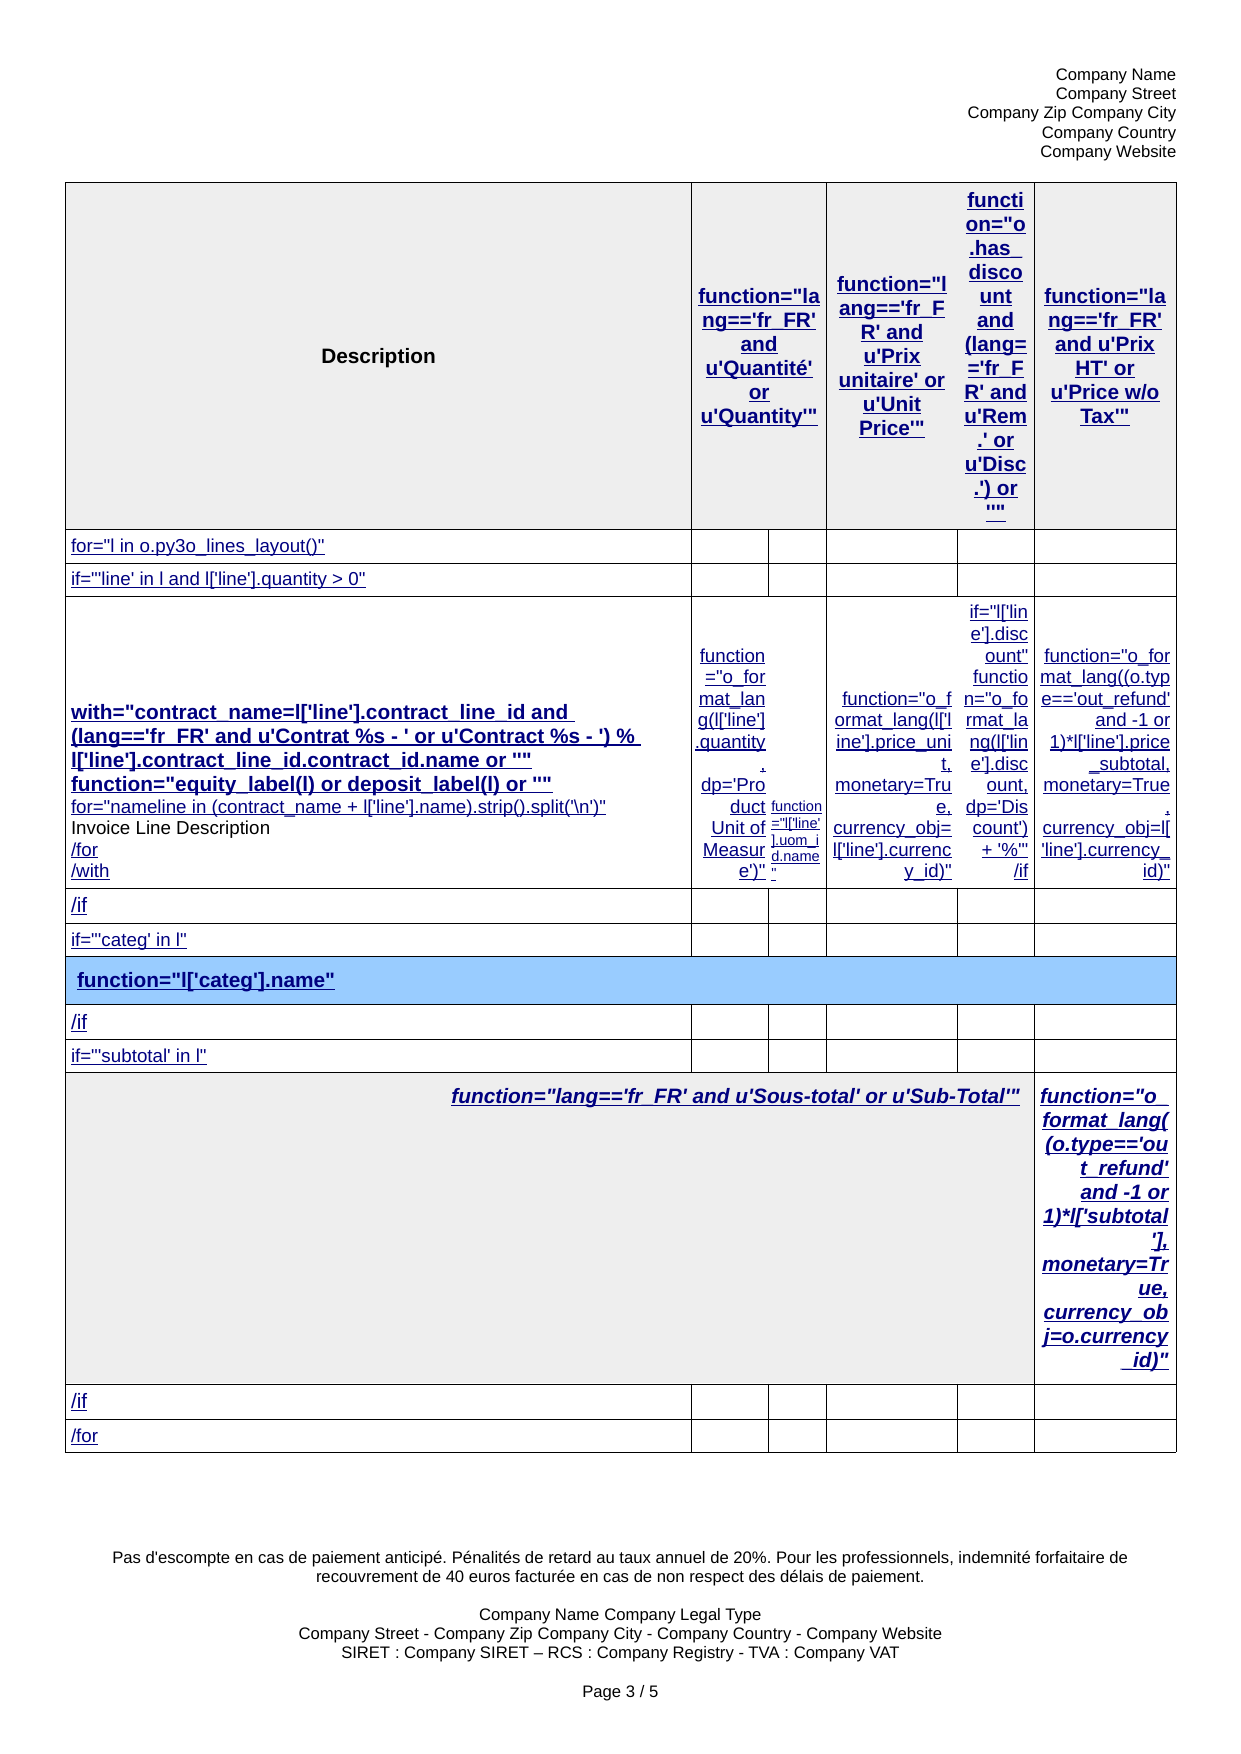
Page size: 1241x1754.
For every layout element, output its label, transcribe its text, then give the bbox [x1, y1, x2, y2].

table_cell [769, 1385, 826, 1419]
table_cell [692, 1040, 768, 1072]
table_cell [1035, 1040, 1176, 1072]
table_cell [692, 924, 768, 956]
table_cell function="l['categ'].name" [66, 957, 1176, 1004]
table_cell [958, 1385, 1034, 1419]
table_cell function="lang=='fr_FR' and u'Sous-total' or u'Sub-Total'" [66, 1073, 1034, 1383]
table_cell [1035, 889, 1176, 923]
table_cell function="o_format_lang((o.type=='out_refund' and -1 or 1)*l['subtotal'], monetary=True, currency_obj=o.currency_id)" [1035, 1073, 1176, 1383]
table_cell [827, 1040, 957, 1072]
table_cell /for [66, 1420, 691, 1452]
table_cell [827, 924, 957, 956]
table_cell [958, 1420, 1034, 1452]
table_cell [958, 889, 1034, 923]
table_cell [692, 564, 768, 596]
table_cell [769, 1005, 826, 1039]
table_cell /if [66, 1385, 691, 1419]
table_cell [692, 530, 768, 562]
table_cell [1035, 530, 1176, 562]
table_cell [827, 564, 957, 596]
table_cell [827, 1420, 957, 1452]
table_header function="lang=='fr_FR' and u'Quantité' or u'Quantity'" [692, 183, 826, 529]
table_cell /if [66, 1005, 691, 1039]
table_header function="lang=='fr_FR' and u'Prix unitaire' or u'Unit Price'" [827, 183, 957, 529]
table_cell [769, 564, 826, 596]
table_cell [958, 1005, 1034, 1039]
table_cell [958, 530, 1034, 562]
table_cell if="l['line'].discount" function="o_format_lang(l['line'].discount, dp='Discount') + '%'" /if [957, 597, 1034, 887]
table_cell [692, 1385, 768, 1419]
table_cell if="'subtotal' in l" [66, 1040, 691, 1072]
table_cell for="l in o.py3o_lines_layout()" [66, 530, 691, 562]
table_cell [769, 530, 826, 562]
table_header Description [66, 183, 691, 529]
table_cell [958, 564, 1034, 596]
table_cell [769, 889, 826, 923]
table_cell function="o_format_lang(l['line'].price_unit, monetary=True, currency_obj=l['line'].currency_id)" [827, 597, 957, 887]
table_cell [827, 1385, 957, 1419]
table_cell [827, 530, 957, 562]
table_cell function="l['line'].uom_id.name" [768, 597, 826, 887]
table_cell function="o_format_lang(l['line'].quantity, dp='Product Unit of Measure')" [692, 597, 768, 887]
table_header function="lang=='fr_FR' and u'Prix HT' or u'Price w/o Tax'" [1035, 183, 1176, 529]
table_cell /if [66, 889, 691, 923]
table_cell [827, 889, 957, 923]
table_cell with="contract_name=l['line'].contract_line_id and (lang=='fr_FR' and u'Contrat %s - ' or u'Contract %s - ') % l['line'].contract_line_id.contract_id.name or ''" function="equity_label(l) or deposit_label(l) or ''" for="nameline in (contract_name + l['line'].name).strip().split('\n')" Invoice Line Description /for /with [66, 597, 691, 887]
table_cell [769, 1420, 826, 1452]
table_cell [958, 1040, 1034, 1072]
table_cell [827, 1005, 957, 1039]
table_cell if="'line' in l and l['line'].quantity > 0" [66, 564, 691, 596]
table_cell [1035, 1005, 1176, 1039]
table_cell [1035, 924, 1176, 956]
table_cell [1035, 564, 1176, 596]
table_cell [769, 1040, 826, 1072]
table_cell [692, 1005, 768, 1039]
table_cell [958, 924, 1034, 956]
table_cell [1035, 1420, 1176, 1452]
table_cell if="'categ' in l" [66, 924, 691, 956]
table_cell function="o_format_lang((o.type=='out_refund' and -1 or 1)*l['line'].price_subtotal, monetary=True, currency_obj=l['line'].currency_id)" [1035, 597, 1176, 887]
table_cell [1035, 1385, 1176, 1419]
table_cell [769, 924, 826, 956]
table_cell [692, 889, 768, 923]
table_cell [692, 1420, 768, 1452]
table_header function="o.has_discount and (lang=='fr_FR' and u'Rem.' or u'Disc.') or ''" [957, 183, 1034, 529]
